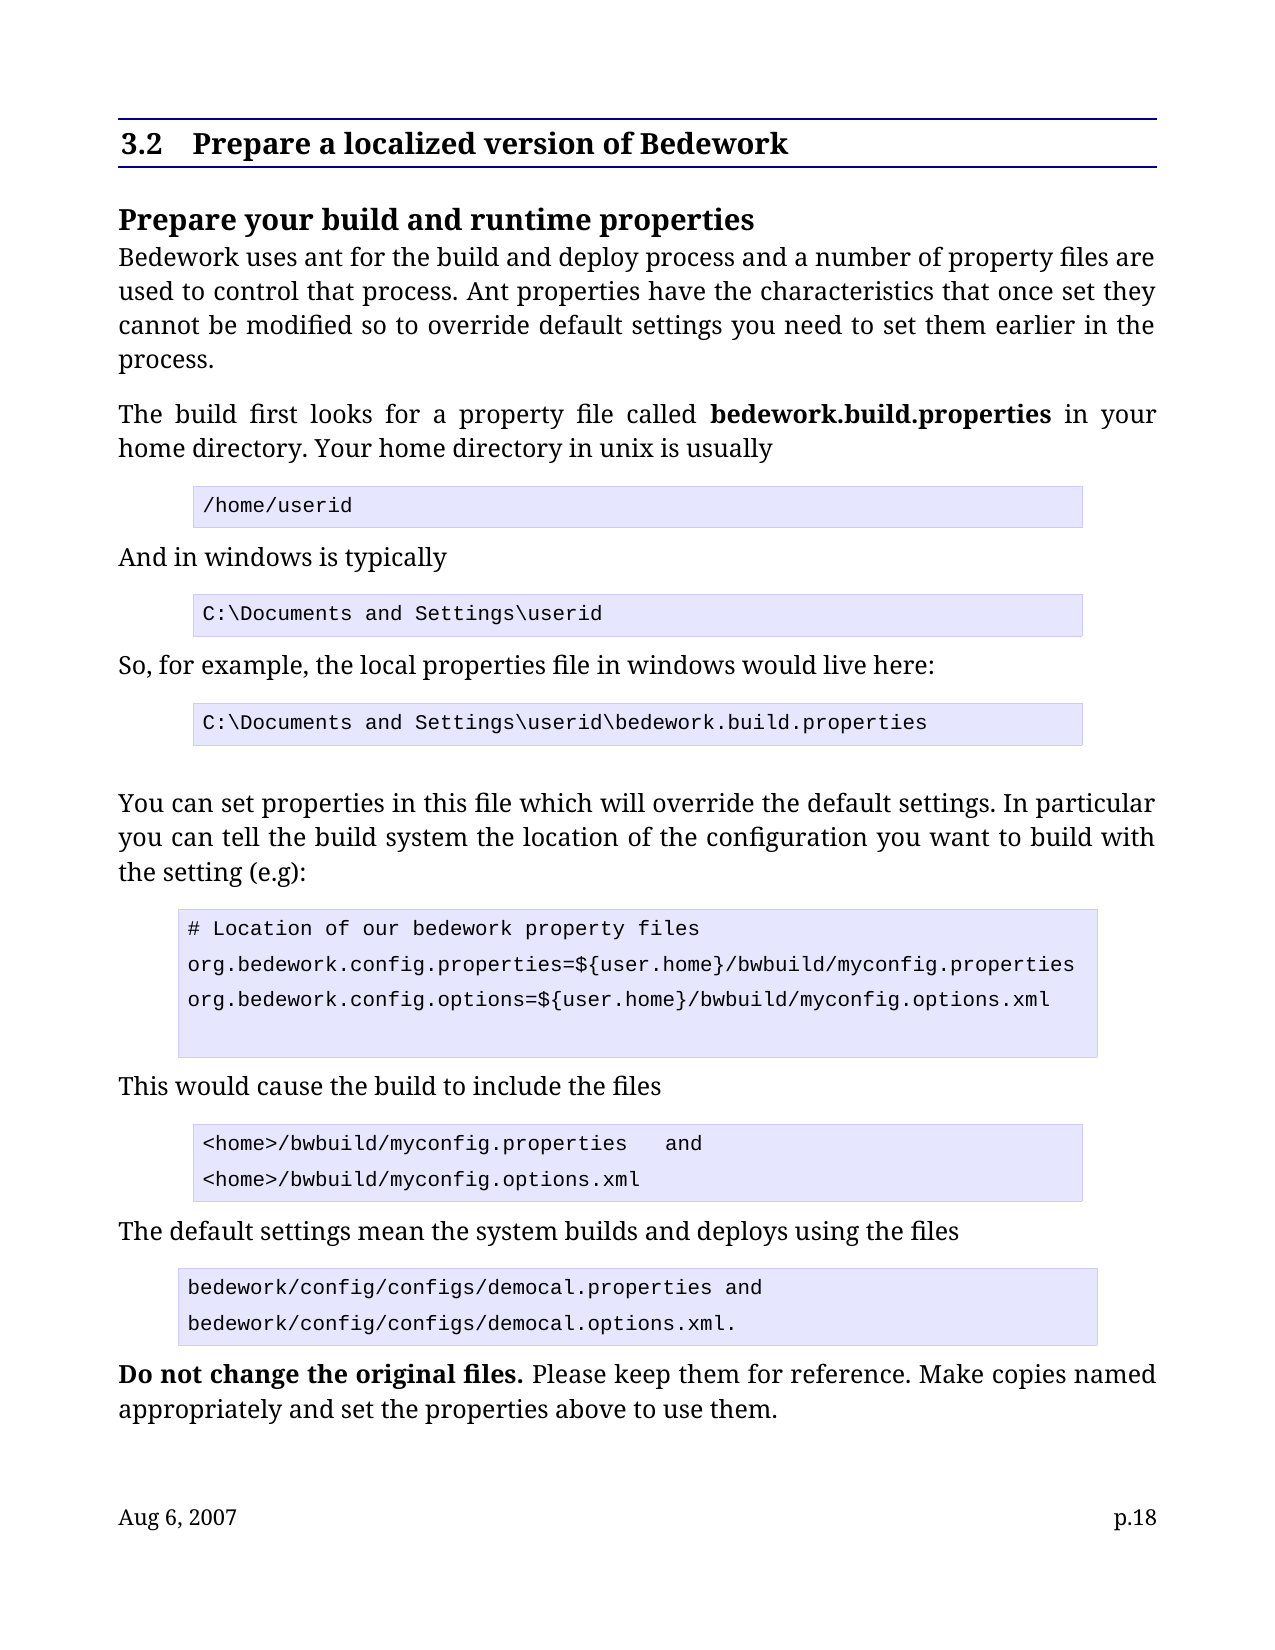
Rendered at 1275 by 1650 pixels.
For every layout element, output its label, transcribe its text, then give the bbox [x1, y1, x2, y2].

text <home>/bwbuild/myconfig.properties and [194, 1125, 1082, 1157]
text <home>/bwbuild/myconfig.options.xml [194, 1159, 1082, 1201]
text You can set properties in this file which will override the default settings. In particular you can tell the build system the location of the configuration you want to build with the setting (e.g): [118, 786, 1157, 888]
text C:\Documents and Settings\userid [194, 595, 1082, 636]
text So, for example, the local properties file in windows would live here: [118, 648, 1157, 682]
subtitle Prepare your build and runtime properties [118, 199, 1157, 239]
text And in windows is typically [118, 539, 1157, 573]
text # Location of our bedework property files [179, 910, 1097, 942]
text Do not change the original files. Please keep them for reference. Make copies named appropriately and set the properties above to use them. [118, 1357, 1157, 1425]
text The build first looks for a property file called bedework.build.properties in your home directory. Your home directory in unix is usually [118, 397, 1157, 465]
text The default settings mean the system builds and deploys using the files [118, 1213, 1157, 1247]
text org.bedework.config.properties=${user.home}/bwbuild/myconfig.properties [179, 945, 1097, 977]
text Bedework uses ant for the build and deploy process and a number of property files are used to control that process. Ant properties have the characteristics that once set they cannot be modified so to override default settings you need to set them earlier in the process. [118, 239, 1157, 376]
text org.bedework.config.options=${user.home}/bwbuild/myconfig.options.xml [179, 980, 1097, 1013]
text /home/userid [194, 487, 1082, 527]
text This would cause the build to include the files [118, 1069, 1157, 1103]
text bedework/config/configs/democal.properties and bedework/config/configs/democal.options.xml. [179, 1269, 1097, 1345]
text C:\Documents and Settings\userid\bedework.build.properties [194, 704, 1082, 745]
subtitle Prepare a localized version of Bedework [118, 120, 1157, 166]
